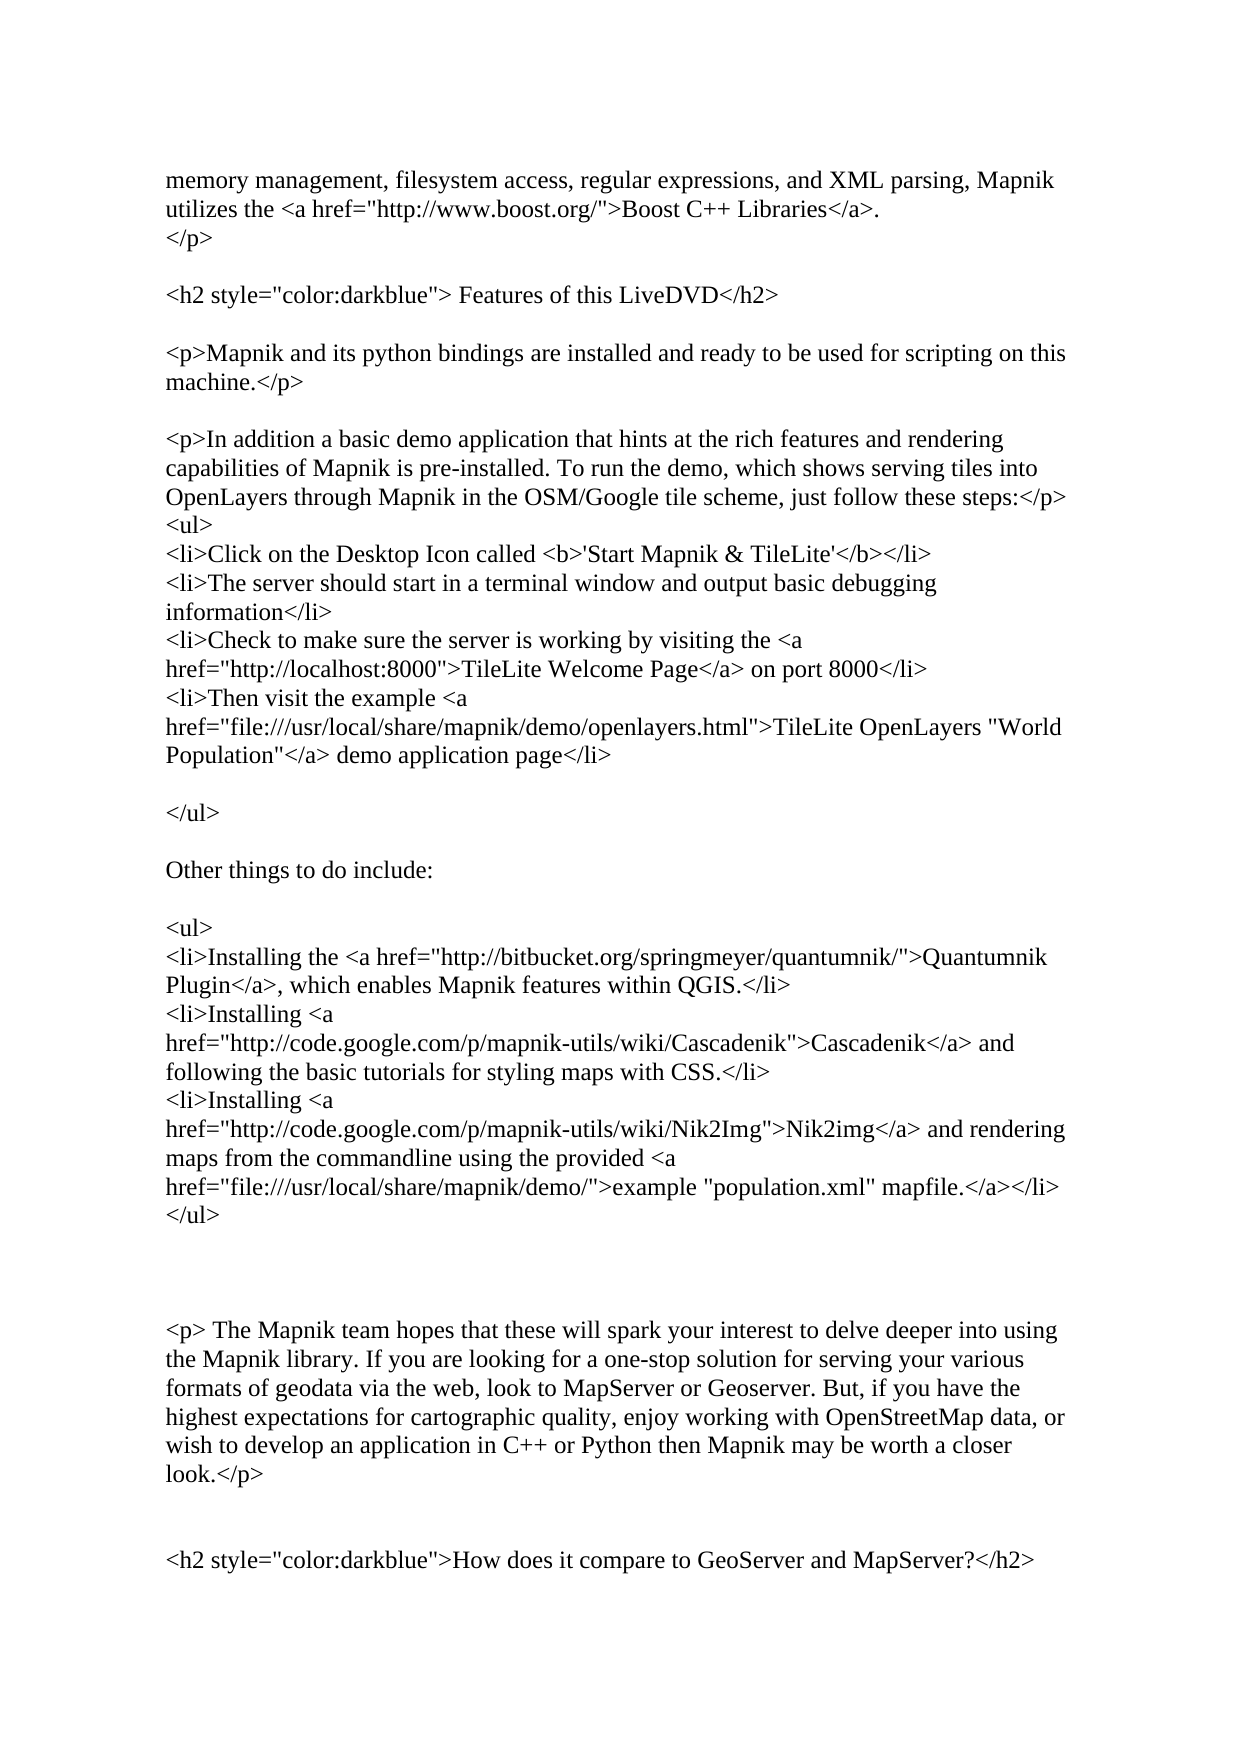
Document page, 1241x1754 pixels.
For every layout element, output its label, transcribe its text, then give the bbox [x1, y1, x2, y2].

text <ul> [165, 913, 1075, 942]
text <ul> [165, 510, 1075, 539]
text <p>In addition a basic demo application that hints at the rich features and rendering capabilities of Mapnik is pre-installed. To run the demo, which shows serving tiles into OpenLayers through Mapnik in the OSM/Google tile scheme, just follow these steps:</p> [165, 424, 1075, 510]
text <li>Then visit the example <a href="file:///usr/local/share/mapnik/demo/openlayers.html">TileLite OpenLayers "World Population"</a> demo application page</li> [165, 683, 1075, 769]
text <h2 style="color:darkblue"> Features of this LiveDVD</h2> [165, 280, 1075, 309]
text </p> [165, 223, 1075, 252]
text Other things to do include: [165, 855, 1075, 884]
text memory management, filesystem access, regular expressions, and XML parsing, Mapnik utilizes the <a href="http://www.boost.org/">Boost C++ Libraries</a>. [165, 165, 1075, 223]
text <p>Mapnik and its python bindings are installed and ready to be used for scripting on this machine.</p> [165, 338, 1075, 395]
text <h2 style="color:darkblue">How does it compare to GeoServer and MapServer?</h2> [165, 1545, 1075, 1574]
text <li>Click on the Desktop Icon called <b>'Start Mapnik & TileLite'</b></li> [165, 539, 1075, 568]
text <li>Installing <a href="http://code.google.com/p/mapnik-utils/wiki/Cascadenik">Cascadenik</a> and following the basic tutorials for styling maps with CSS.</li> [165, 999, 1075, 1085]
text <li>The server should start in a terminal window and output basic debugging information</li> [165, 568, 1075, 625]
text <p> The Mapnik team hopes that these will spark your interest to delve deeper into using the Mapnik library. If you are looking for a one-stop solution for serving your various formats of geodata via the web, look to MapServer or Geoserver. But, if you have the highest expectations for cartographic quality, enjoy working with OpenStreetMap data, or wish to develop an application in C++ or Python then Mapnik may be worth a closer look.</p> [165, 1315, 1075, 1488]
text <li>Installing <a href="http://code.google.com/p/mapnik-utils/wiki/Nik2Img">Nik2img</a> and rendering maps from the commandline using the provided <a href="file:///usr/local/share/mapnik/demo/">example "population.xml" mapfile.</a></li> [165, 1085, 1075, 1200]
text <li>Installing the <a href="http://bitbucket.org/springmeyer/quantumnik/">Quantumnik Plugin</a>, which enables Mapnik features within QGIS.</li> [165, 942, 1075, 999]
text </ul> [165, 1200, 1075, 1229]
text <li>Check to make sure the server is working by visiting the <a href="http://localhost:8000">TileLite Welcome Page</a> on port 8000</li> [165, 625, 1075, 683]
text </ul> [165, 798, 1075, 827]
